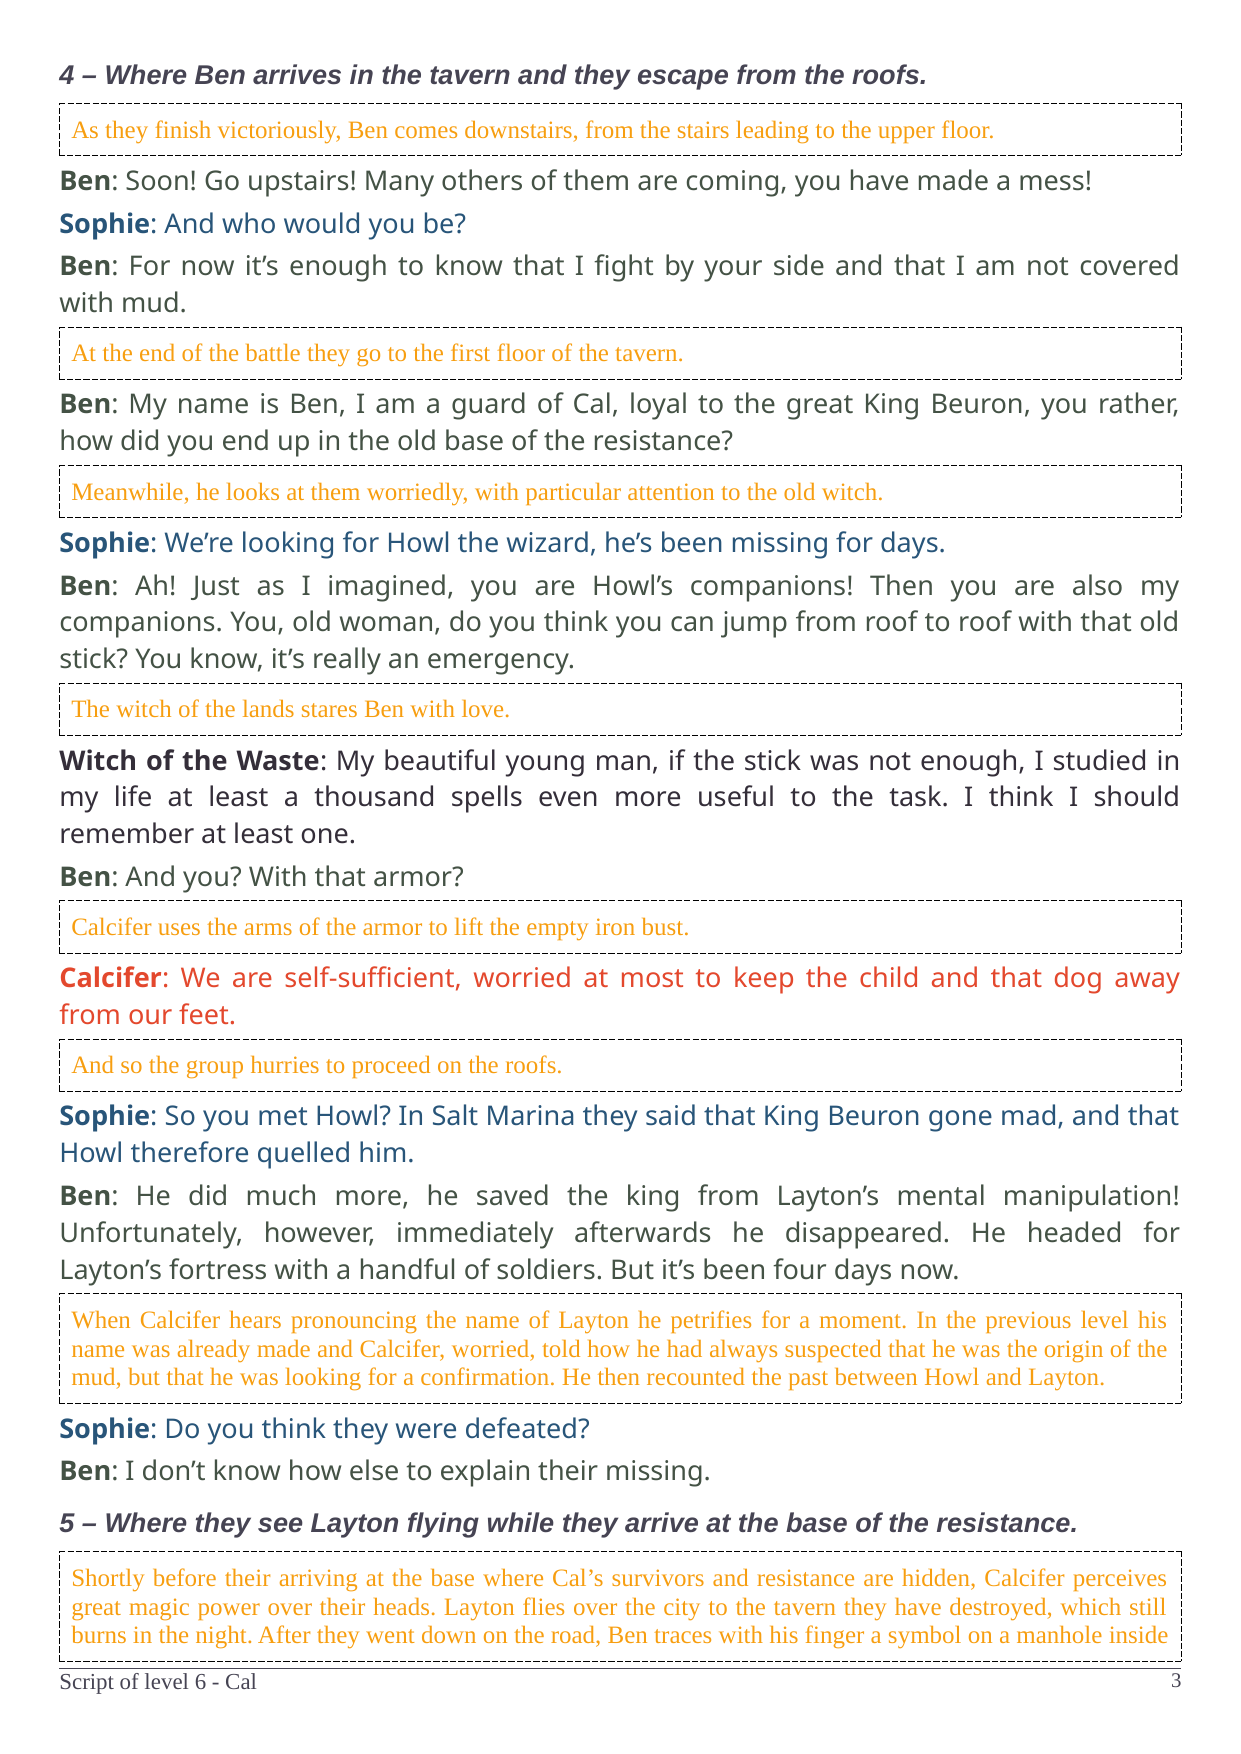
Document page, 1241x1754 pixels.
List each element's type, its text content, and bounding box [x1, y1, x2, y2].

text Shortly before their arriving at the base where Cal’s survivors and resistance are hidden, Calcifer perceives great magic power over their heads. Layton flies over the city to the tavern they have destroyed, which still burns in the night. After they went down on the road, Ben traces with his finger a symbol on a manhole inside [59, 1551, 1181, 1661]
text Witch of the Waste: My beautiful young man, if the stick was not enough, I studied in my life at least a thousand spells even more useful to the task. I think I should remember at least one. [59, 741, 1181, 852]
text The witch of the lands stares Ben with love. [59, 682, 1181, 735]
text Ben: Ah! Just as I imagined, you are Howl’s companions! Then you are also my companions. You, old woman, do you think you can jump from roof to roof with that old stick? You know, it’s really an emergency. [59, 566, 1181, 677]
text At the end of the battle they go to the first floor of the tavern. [59, 327, 1181, 379]
text When Calcifer hears pronouncing the name of Layton he petrifies for a moment. In the previous level his name was already made and Calcifer, worried, told how he had always suspected that he was the origin of the mud, but that he was looking for a confirmation. He then recounted the past between Howl and Layton. [59, 1293, 1181, 1403]
text Meanwhile, he looks at them worriedly, with particular attention to the old witch. [59, 465, 1181, 517]
text Sophie: Do you think they were defeated? [59, 1409, 1181, 1446]
subtitle 5 – Where they see Layton flying while they arrive at the base of the resistance. [59, 1507, 1181, 1538]
text Ben: My name is Ben, I am a guard of Cal, loyal to the great King Beuron, you rather, how did you end up in the old base of the resistance? [59, 385, 1181, 459]
text Ben: And you? With that armor? [59, 857, 1181, 894]
text Ben: For now it’s enough to know that I fight by your side and that I am not covered with mud. [59, 247, 1181, 321]
text Sophie: And who would you be? [59, 204, 1181, 241]
text Calcifer uses the arms of the armor to lift the empty iron bust. [59, 900, 1181, 953]
subtitle 4 – Where Ben arrives in the tavern and they escape from the roofs. [59, 59, 1181, 90]
text Sophie: So you met Howl? In Salt Marina they said that King Beuron gone mad, and that Howl therefore quelled him. [59, 1097, 1181, 1171]
text Ben: Soon! Go upstairs! Many others of them are coming, you have made a mess! [59, 161, 1181, 198]
text As they finish victoriously, Ben comes downstairs, from the stairs leading to the upper floor. [59, 103, 1181, 155]
text Ben: He did much more, he saved the king from Layton’s mental manipulation! Unfortunately, however, immediately afterwards he disappeared. He headed for Layton’s fortress with a handful of soldiers. But it’s been four days now. [59, 1177, 1181, 1287]
text Sophie: We’re looking for Howl the wizard, he’s been missing for days. [59, 523, 1181, 560]
text Calcifer: We are self-sufficient, worried at most to keep the child and that dog away from our feet. [59, 959, 1181, 1032]
text Ben: I don’t know how else to explain their missing. [59, 1452, 1181, 1489]
text And so the group hurries to proceed on the roofs. [59, 1038, 1181, 1091]
